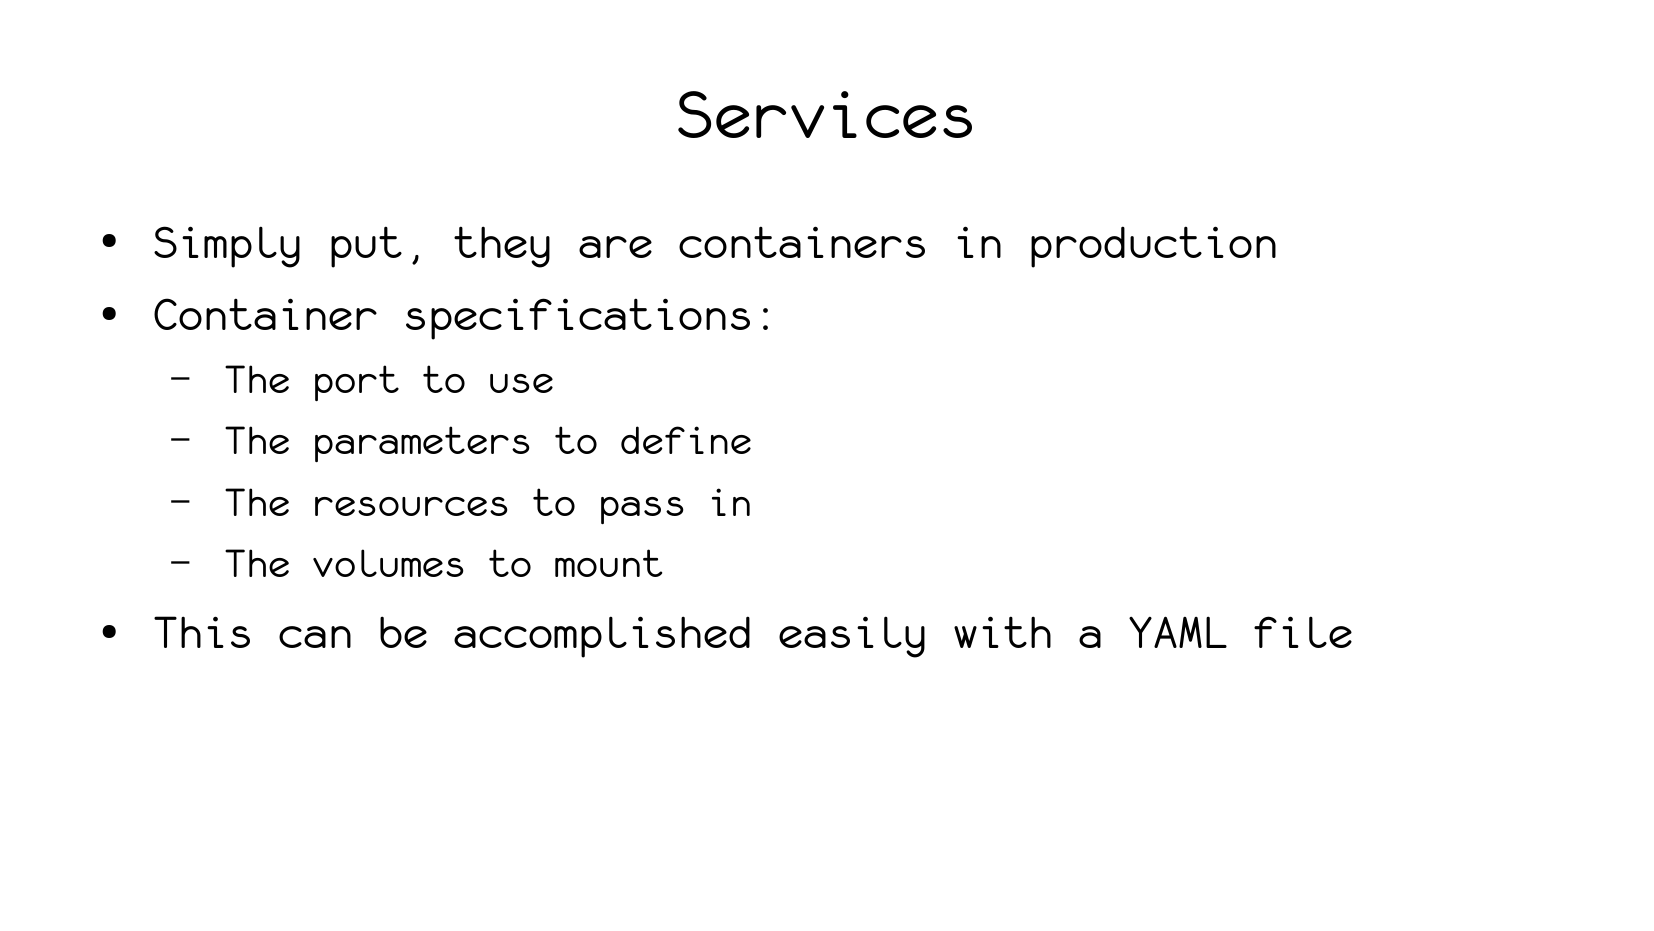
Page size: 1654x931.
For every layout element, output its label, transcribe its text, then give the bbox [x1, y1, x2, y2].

list Simply put, they are containers in production Container specifications: The port to use The parameters to define The resources to pass in The volumes to mount This can be accomplished easily with a YAML file [82, 217, 1571, 758]
title Services [82, 37, 1571, 193]
